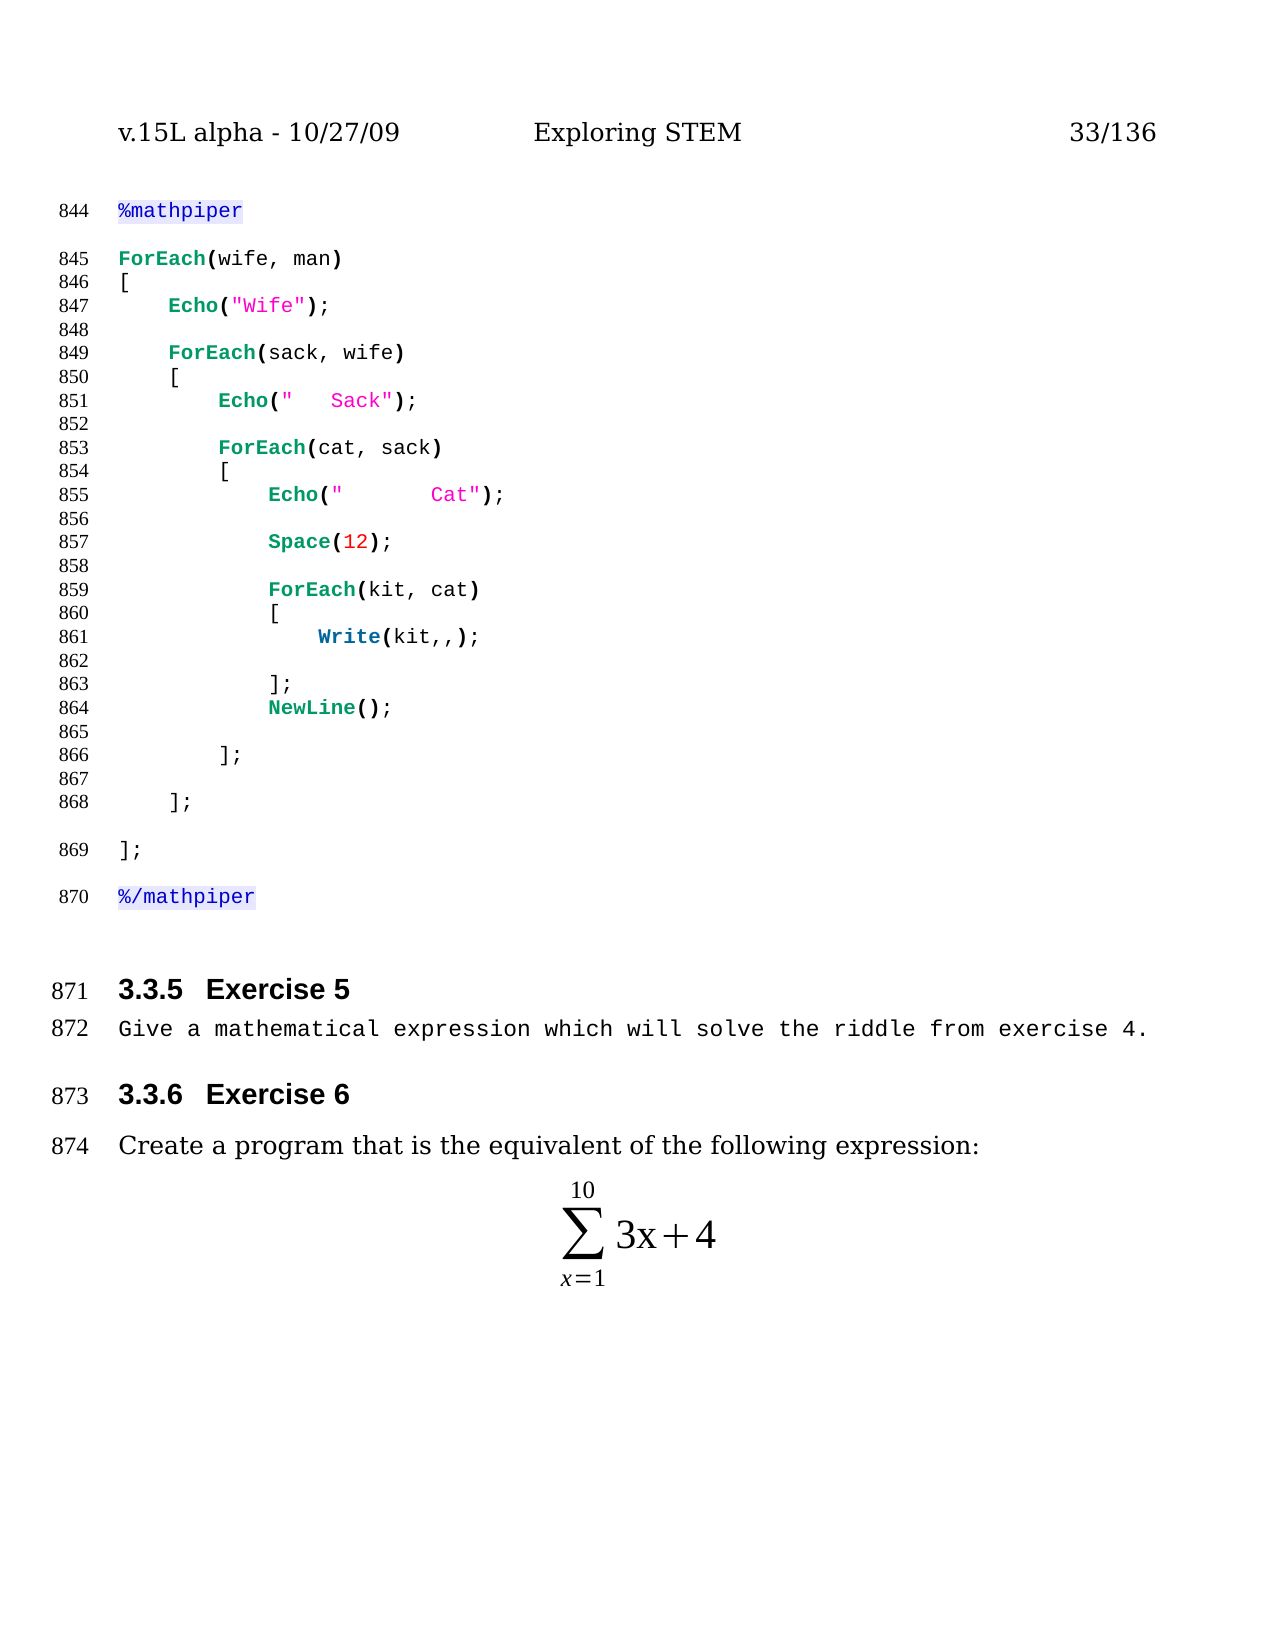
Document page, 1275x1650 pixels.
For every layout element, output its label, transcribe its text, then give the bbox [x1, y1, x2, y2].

text Space(12); [118, 531, 1157, 555]
text Give a mathematical expression which will solve the riddle from exercise 4. [118, 1018, 1157, 1044]
text %mathpiper [118, 200, 1157, 224]
text [ [118, 366, 1157, 389]
text Echo("Wife"); [118, 295, 1157, 319]
text ForEach(sack, wife) [118, 342, 1157, 366]
text Echo(" Sack"); [118, 389, 1157, 413]
text Echo(" Cat"); [118, 484, 1157, 508]
text ForEach(cat, sack) [118, 437, 1157, 461]
text ]; [118, 673, 1157, 697]
text NewLine(); [118, 697, 1157, 721]
text ForEach(wife, man) [118, 248, 1157, 271]
subtitle Exercise 5 [118, 972, 1157, 1006]
text [ [118, 461, 1157, 484]
text ]; [118, 839, 1157, 862]
text %/mathpiper [118, 886, 1157, 910]
text [ [118, 271, 1157, 295]
text ForEach(kit, cat) [118, 579, 1157, 602]
text ]; [118, 744, 1157, 768]
text Write(kit,,); [118, 626, 1157, 650]
text ]; [118, 792, 1157, 815]
text Create a program that is the equivalent of the following expression: [118, 1131, 1157, 1160]
subtitle Exercise 6 [118, 1077, 1157, 1110]
text [ [118, 602, 1157, 626]
